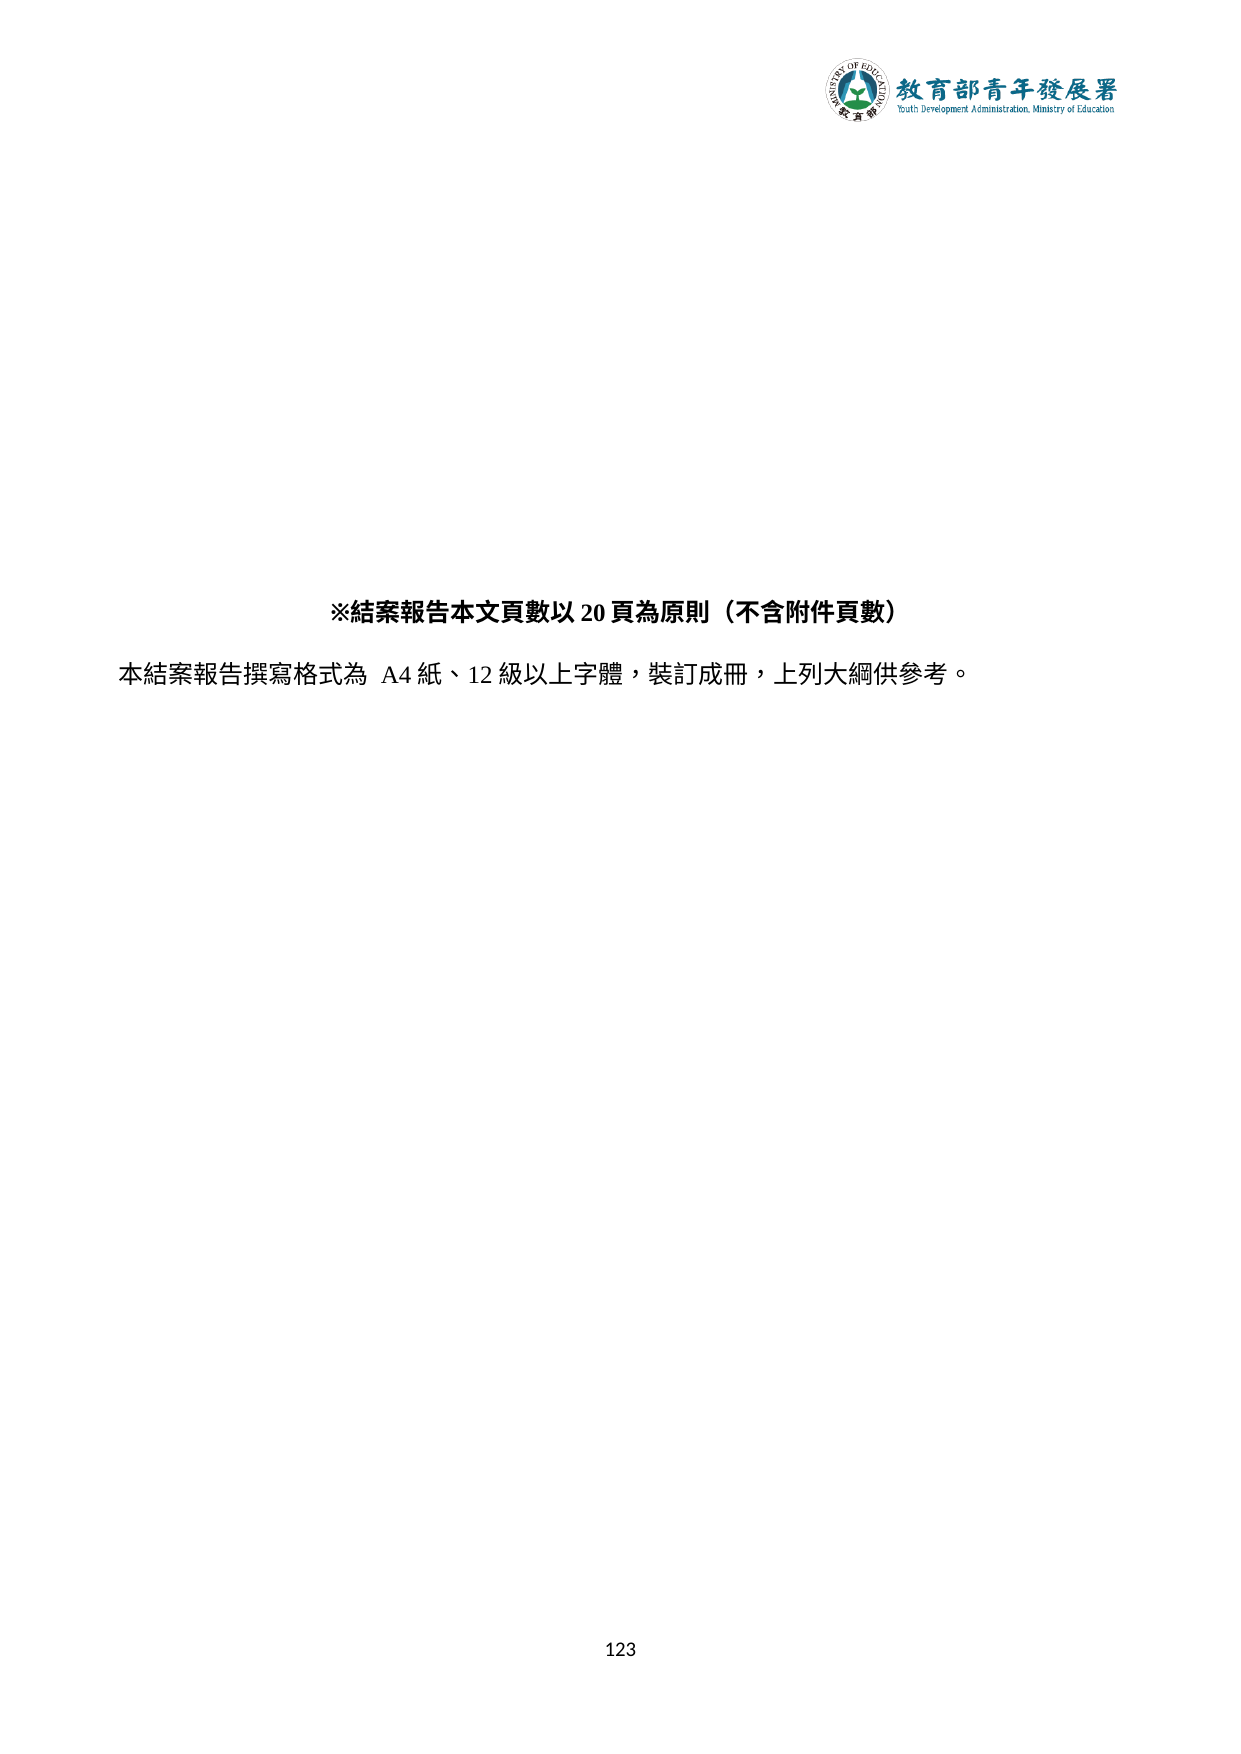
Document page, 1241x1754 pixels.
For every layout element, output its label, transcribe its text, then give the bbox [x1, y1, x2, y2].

text 本結案報告撰寫格式為 A4 紙、12 級以上字體，裝訂成冊，上列大綱供參考。 [118, 631, 1122, 693]
text ※結案報告本文頁數以20頁為原則（不含附件頁數） [118, 568, 1122, 631]
